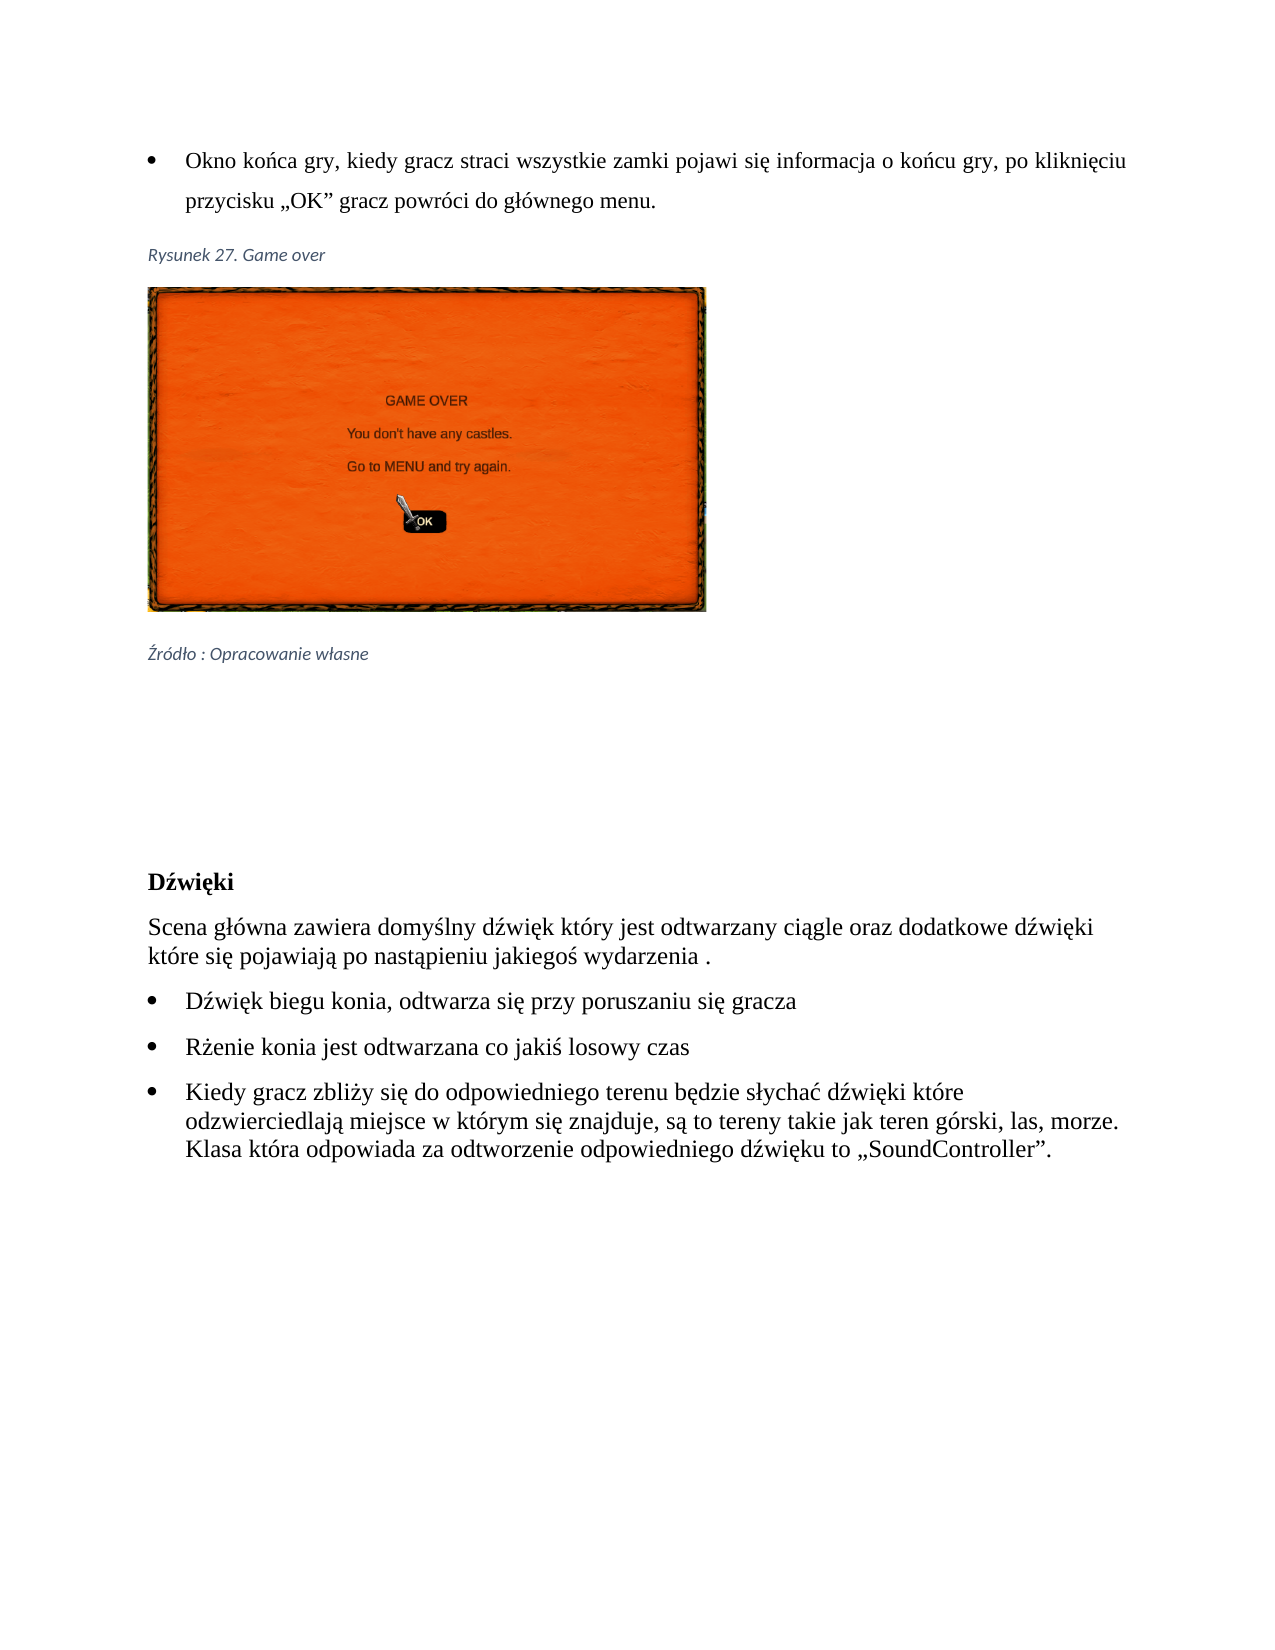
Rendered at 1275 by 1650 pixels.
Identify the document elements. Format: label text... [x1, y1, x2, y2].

text Dźwięki [148, 867, 1127, 895]
list Rżenie konia jest odtwarzana co jakiś losowy czas [148, 1032, 1127, 1060]
text Źródło : Opracowanie własne [148, 642, 1127, 665]
list Dźwięk biegu konia, odtwarza się przy poruszaniu się gracza [148, 986, 1127, 1015]
list Okno końca gry, kiedy gracz straci wszystkie zamki pojawi się informacja o końcu gry, po kliknięciu przycisku „OK” gracz powróci do głównego menu. [148, 148, 1127, 213]
text Rysunek 27. Game over [148, 243, 1127, 266]
text Scena główna zawiera domyślny dźwięk który jest odtwarzany ciągle oraz dodatkowe dźwięki które się pojawiają po nastąpieniu jakiegoś wydarzenia . [148, 912, 1127, 969]
list Kiedy gracz zbliży się do odpowiedniego terenu będzie słychać dźwięki które odzwierciedlają miejsce w którym się znajduje, są to tereny takie jak teren górski, las, morze. Klasa która odpowiada za odtworzenie odpowiedniego dźwięku to „SoundController”. [148, 1077, 1127, 1163]
